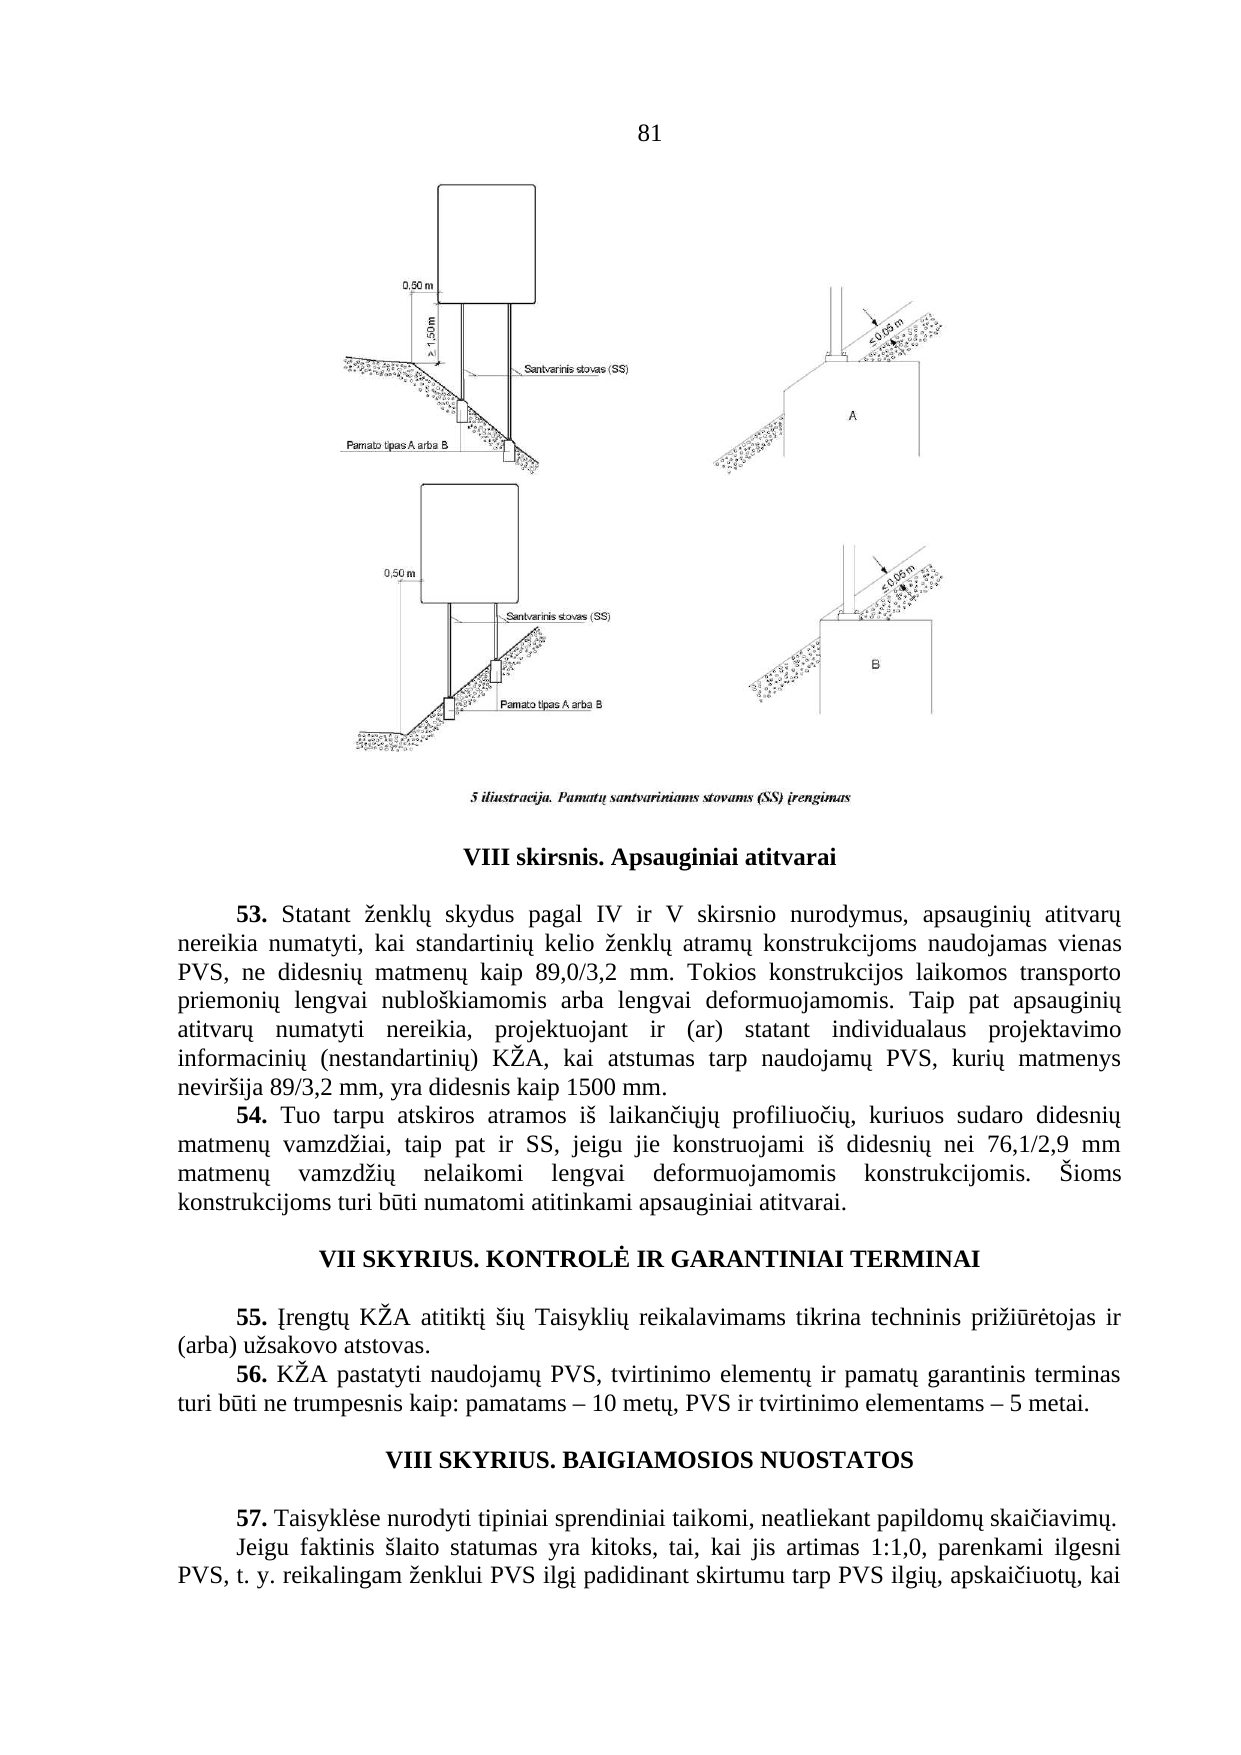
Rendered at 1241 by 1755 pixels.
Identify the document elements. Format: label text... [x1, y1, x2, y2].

text 53. Statant ženklų skydus pagal IV ir V skirsnio nurodymus, apsauginių atitvarų nereikia numatyti, kai standartinių kelio ženklų atramų konstrukcijoms naudojamas vienas PVS, ne didesnių matmenų kaip 89,0/3,2 mm. Tokios konstrukcijos laikomos transporto priemonių lengvai nubloškiamomis arba lengvai deformuojamomis. Taip pat apsauginių atitvarų numatyti nereikia, projektuojant ir (ar) statant individualaus projektavimo informacinių (nestandartinių) KŽA, kai atstumas tarp naudojamų PVS, kurių matmenys neviršija 89/3,2 mm, yra didesnis kaip 1500 mm. [177, 899, 1122, 1101]
text VII SKYRIUS. KONTROLĖ IR GARANTINIAI TERMINAI [177, 1244, 1122, 1273]
text VIII SKYRIUS. BAIGIAMOSIOS NUOSTATOS [177, 1446, 1122, 1474]
text Jeigu faktinis šlaito statumas yra kitoks, tai, kai jis artimas 1:1,0, parenkami ilgesni PVS, t. y. reikalingam ženklui PVS ilgį padidinant skirtumu tarp PVS ilgių, apskaičiuotų, kai [177, 1532, 1122, 1589]
text 54. Tuo tarpu atskiros atramos iš laikančiųjų profiliuočių, kuriuos sudaro didesnių matmenų vamzdžiai, taip pat ir SS, jeigu jie konstruojami iš didesnių nei 76,1/2,9 mm matmenų vamzdžių nelaikomi lengvai deformuojamomis konstrukcijomis. Šioms konstrukcijoms turi būti numatomi atitinkami apsauginiai atitvarai. [177, 1101, 1122, 1216]
text 56. KŽA pastatyti naudojamų PVS, tvirtinimo elementų ir pamatų garantinis terminas turi būti ne trumpesnis kaip: pamatams – 10 metų, PVS ir tvirtinimo elementams – 5 metai. [177, 1359, 1122, 1417]
text VIII skirsnis. Apsauginiai atitvarai [177, 842, 1122, 871]
text 57. Taisyklėse nurodyti tipiniai sprendiniai taikomi, neatliekant papildomų skaičiavimų. [177, 1503, 1122, 1532]
text 55. Įrengtų KŽA atitiktį šių Taisyklių reikalavimams tikrina techninis prižiūrėtojas ir (arba) užsakovo atstovas. [177, 1302, 1122, 1359]
